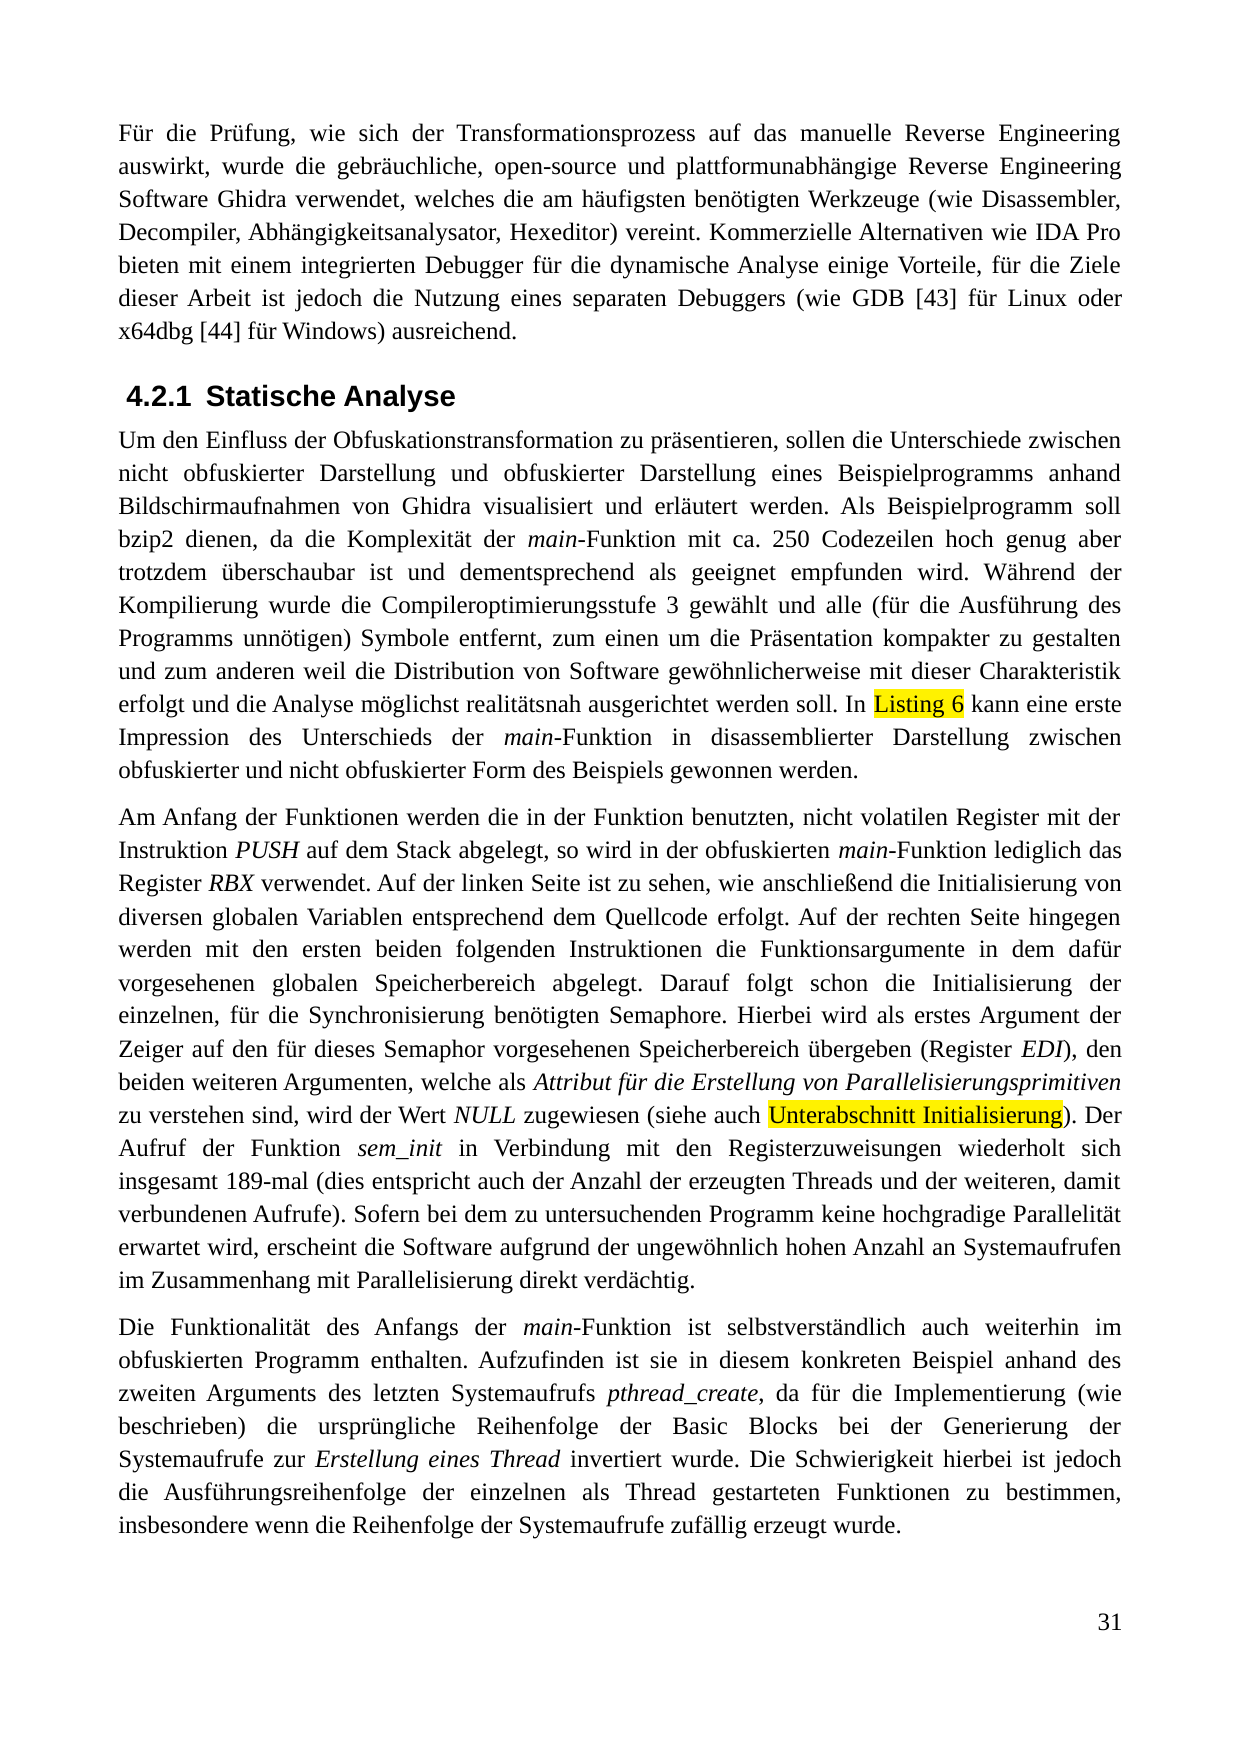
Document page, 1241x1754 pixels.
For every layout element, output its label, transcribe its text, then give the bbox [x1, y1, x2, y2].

text Für die Prüfung, wie sich der Transformationsprozess auf das manuelle Reverse Engineering auswirkt, wurde die gebräuchliche, open-source und plattformunabhängige Reverse Engineering Software Ghidra verwendet, welches die am häufigsten benötigten Werkzeuge (wie Disassembler, Decompiler, Abhängigkeitsanalysator, Hexeditor) vereint. Kommerzielle Alternativen wie IDA Pro bieten mit einem integrierten Debugger für die dynamische Analyse einige Vorteile, für die Ziele dieser Arbeit ist jedoch die Nutzung eines separaten Debuggers (wie GDB [43] für Linux oder x64dbg [44] für Windows) ausreichend. [118, 118, 1122, 345]
text Um den Einfluss der Obfuskationstransformation zu präsentieren, sollen die Unterschiede zwischen nicht obfuskierter Darstellung und obfuskierter Darstellung eines Beispielprogramms anhand Bildschirmaufnahmen von Ghidra visualisiert und erläutert werden. Als Beispielprogramm soll bzip2 dienen, da die Komplexität der main-Funktion mit ca. 250 Codezeilen hoch genug aber trotzdem überschaubar ist und dementsprechend als geeignet empfunden wird. Während der Kompilierung wurde die Compileroptimierungsstufe 3 gewählt und alle (für die Ausführung des Programms unnötigen) Symbole entfernt, zum einen um die Präsentation kompakter zu gestalten und zum anderen weil die Distribution von Software gewöhnlicherweise mit dieser Charakteristik erfolgt und die Analyse möglichst realitätsnah ausgerichtet werden soll. In Listing 6 kann eine erste Impression des Unterschieds der main-Funktion in disassemblierter Darstellung zwischen obfuskierter und nicht obfuskierter Form des Beispiels gewonnen werden. [118, 425, 1122, 784]
text Am Anfang der Funktionen werden die in der Funktion benutzten, nicht volatilen Register mit der Instruktion PUSH auf dem Stack abgelegt, so wird in der obfuskierten main-Funktion lediglich das Register RBX verwendet. Auf der linken Seite ist zu sehen, wie anschließend die Initialisierung von diversen globalen Variablen entsprechend dem Quellcode erfolgt. Auf der rechten Seite hingegen werden mit den ersten beiden folgenden Instruktionen die Funktionsargumente in dem dafür vorgesehenen globalen Speicherbereich abgelegt. Darauf folgt schon die Initialisierung der einzelnen, für die Synchronisierung benötigten Semaphore. Hierbei wird als erstes Argument der Zeiger auf den für dieses Semaphor vorgesehenen Speicherbereich übergeben (Register EDI), den beiden weiteren Argumenten, welche als Attribut für die Erstellung von Parallelisierungsprimitiven zu verstehen sind, wird der Wert NULL zugewiesen (siehe auch Unterabschnitt Initialisierung). Der Aufruf der Funktion sem_init in Verbindung mit den Registerzuweisungen wiederholt sich insgesamt 189-mal (dies entspricht auch der Anzahl der erzeugten Threads und der weiteren, damit verbundenen Aufrufe). Sofern bei dem zu untersuchenden Programm keine hochgradige Parallelität erwartet wird, erscheint die Software aufgrund der ungewöhnlich hohen Anzahl an Systemaufrufen im Zusammenhang mit Parallelisierung direkt verdächtig. [118, 802, 1122, 1293]
subtitle Statische Analyse [118, 378, 1122, 412]
text Die Funktionalität des Anfangs der main-Funktion ist selbstverständlich auch weiterhin im obfuskierten Programm enthalten. Aufzufinden ist sie in diesem konkreten Beispiel anhand des zweiten Arguments des letzten Systemaufrufs pthread_create, da für die Implementierung (wie beschrieben) die ursprüngliche Reihenfolge der Basic Blocks bei der Generierung der Systemaufrufe zur Erstellung eines Thread invertiert wurde. Die Schwierigkeit hierbei ist jedoch die Ausführungsreihenfolge der einzelnen als Thread gestarteten Funktionen zu bestimmen, insbesondere wenn die Reihenfolge der Systemaufrufe zufällig erzeugt wurde. [118, 1312, 1122, 1539]
